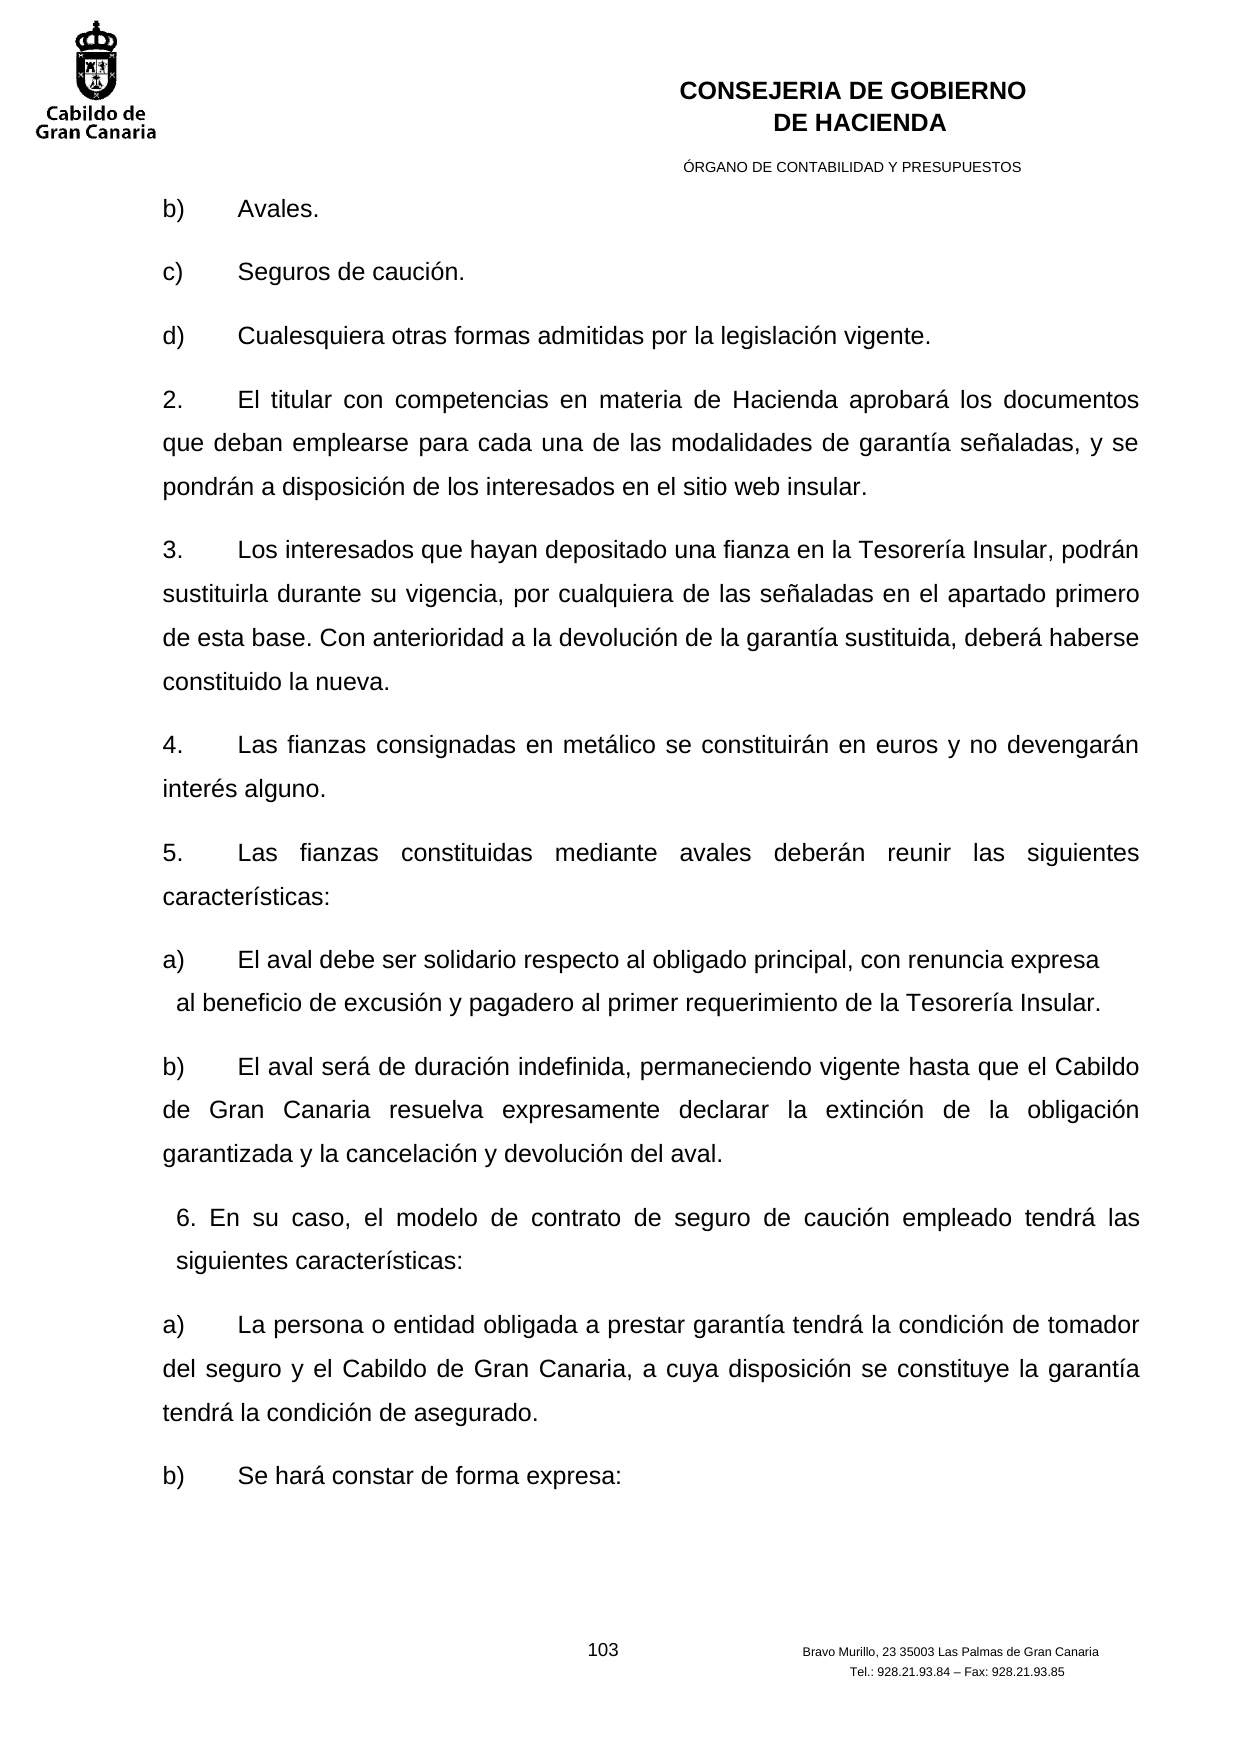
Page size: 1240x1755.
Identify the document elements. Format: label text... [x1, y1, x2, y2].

list Las fianzas consignadas en metálico se constituirán en euros y no devengarán interés alguno. [162, 730, 1141, 803]
text 6. En su caso, el modelo de contrato de seguro de caución empleado tendrá las siguientes características: [176, 1203, 1141, 1275]
list Avales. [162, 194, 1141, 222]
list Las fianzas constituidas mediante avales deberán reunir las siguientes características: [162, 838, 1141, 910]
list La persona o entidad obligada a prestar garantía tendrá la condición de tomador del seguro y el Cabildo de Gran Canaria, a cuya disposición se constituye la garantía tendrá la condición de asegurado. [162, 1310, 1141, 1426]
text al beneficio de excusión y pagadero al primer requerimiento de la Tesorería Insular. [176, 988, 1141, 1017]
list Los interesados que hayan depositado una fianza en la Tesorería Insular, podrán sustituirla durante su vigencia, por cualquiera de las señaladas en el apartado primero de esta base. Con anterioridad a la devolución de la garantía sustituida, deberá haberse constituido la nueva. [162, 536, 1141, 695]
list Cualesquiera otras formas admitidas por la legislación vigente. [162, 321, 1141, 350]
list El aval debe ser solidario respecto al obligado principal, con renuncia expresa [162, 945, 1141, 974]
list El aval será de duración indefinida, permaneciendo vigente hasta que el Cabildo de Gran Canaria resuelva expresamente declarar la extinción de la obligación garantizada y la cancelación y devolución del aval. [162, 1052, 1141, 1168]
list El titular con competencias en materia de Hacienda aprobará los documentos que deban emplearse para cada una de las modalidades de garantía señaladas, y se pondrán a disposición de los interesados en el sitio web insular. [162, 384, 1141, 501]
list Seguros de caución. [162, 257, 1141, 286]
list Se hará constar de forma expresa: [162, 1461, 1141, 1490]
